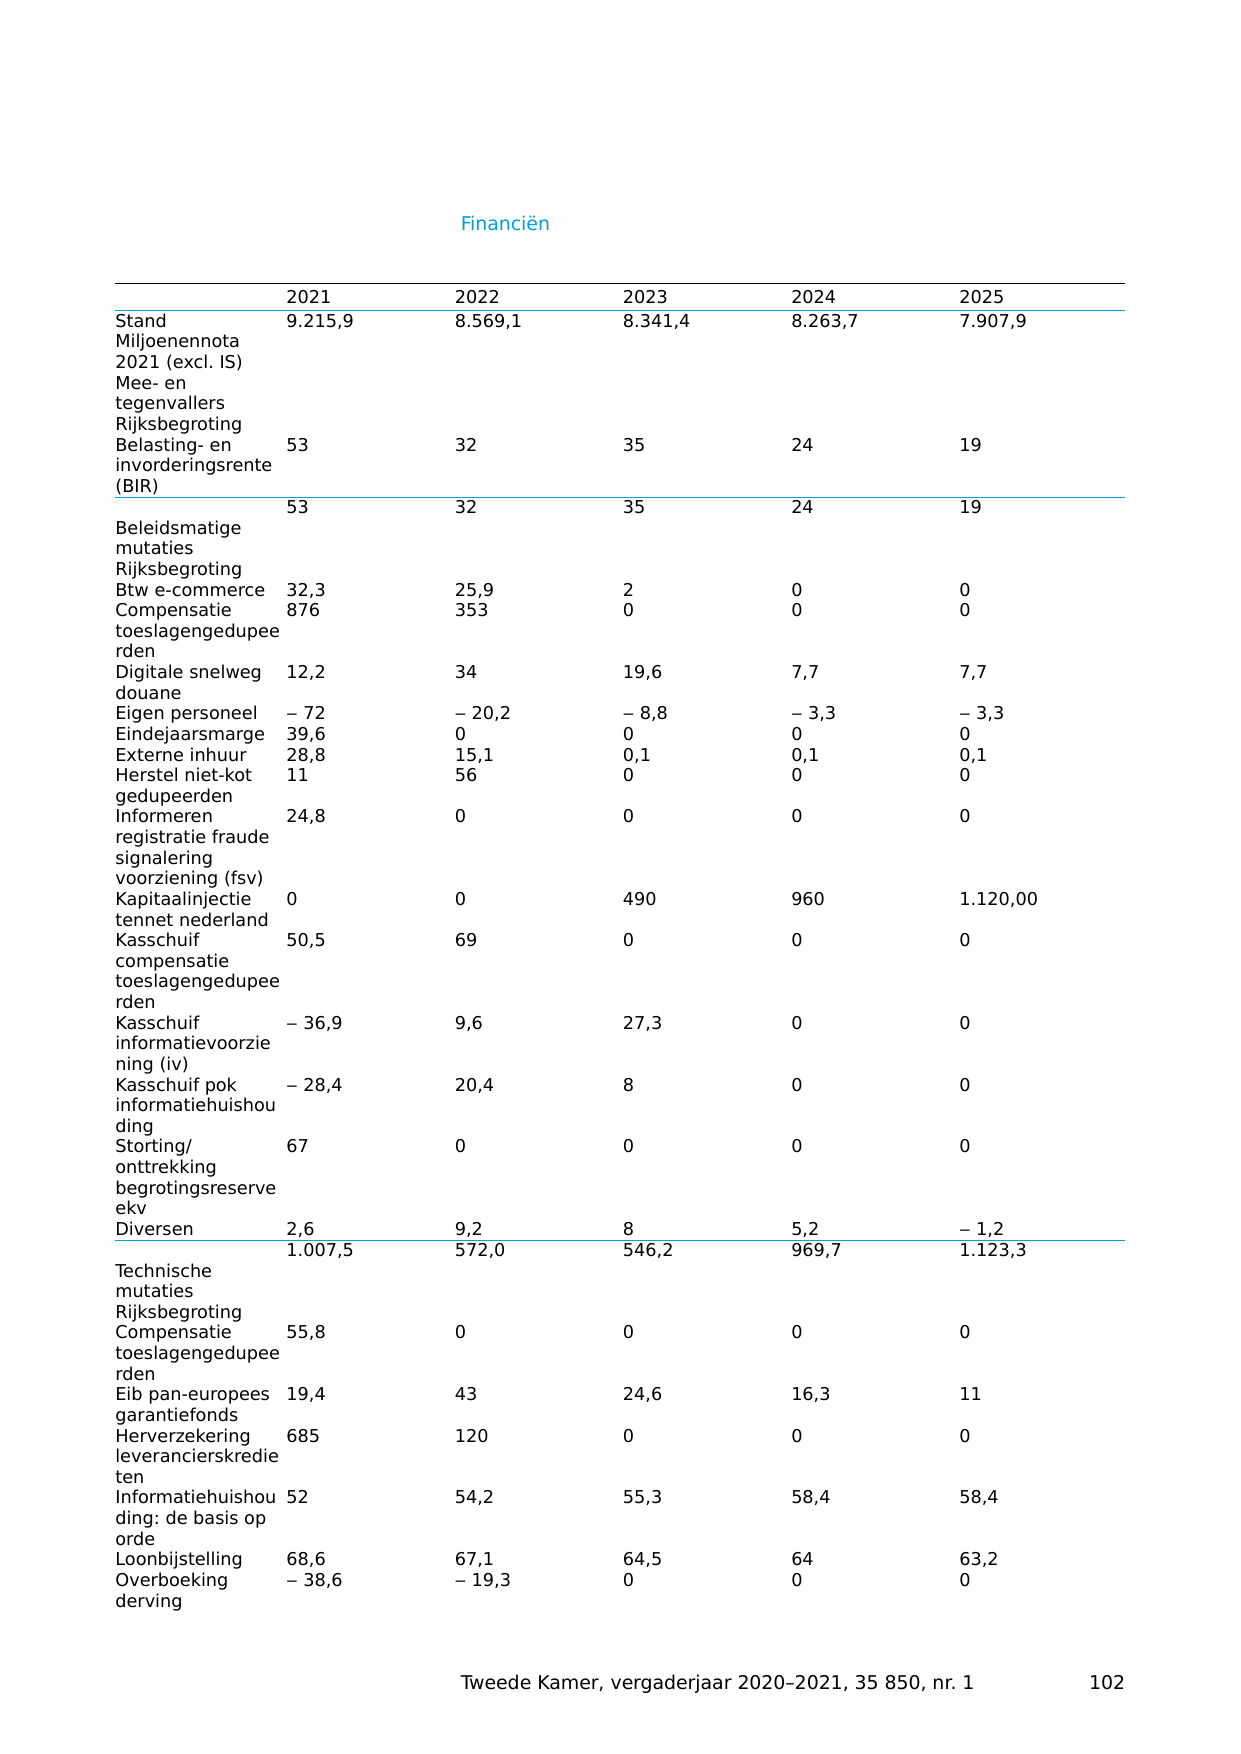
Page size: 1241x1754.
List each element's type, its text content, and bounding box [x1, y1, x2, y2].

table_cell Informatiehuishouding: de basis op orde [115, 1488, 283, 1549]
table_cell [788, 373, 956, 414]
table_cell 53 [283, 498, 452, 518]
table_cell 8.341,4 [620, 311, 788, 373]
table_cell 0 [788, 765, 956, 806]
table_cell 2025 [956, 284, 1125, 310]
table_cell 0 [620, 600, 788, 662]
table_cell 7,7 [788, 662, 956, 703]
table_cell Beleidsmatige mutaties [115, 518, 283, 559]
table_cell 24,6 [620, 1384, 788, 1426]
table_cell 0 [788, 1323, 956, 1384]
table_cell [115, 1241, 283, 1261]
table_cell ‒ 3,3 [788, 703, 956, 724]
table_cell 1.007,5 [283, 1241, 452, 1261]
table_cell [620, 559, 788, 579]
table_cell [956, 559, 1125, 579]
table_cell 1.120,00 [956, 889, 1125, 930]
table_cell 7.907,9 [956, 311, 1125, 373]
table_cell Overboeking derving [115, 1570, 283, 1611]
table_cell 0 [956, 1570, 1125, 1611]
table_cell 490 [620, 889, 788, 930]
table_cell 54,2 [452, 1488, 620, 1549]
table_cell 0 [956, 765, 1125, 806]
table_cell 0 [452, 1136, 620, 1219]
table_cell 11 [283, 765, 452, 806]
table_cell 0 [620, 1136, 788, 1219]
table_cell 0 [956, 1323, 1125, 1384]
table_cell [620, 1261, 788, 1302]
table_cell 0 [788, 1136, 956, 1219]
table_cell Herverzekering leverancierskredieten [115, 1426, 283, 1487]
table_cell 9.215,9 [283, 311, 452, 373]
table_cell 876 [283, 600, 452, 662]
table_cell 19 [956, 498, 1125, 518]
table_cell 0 [452, 806, 620, 889]
table_cell 9,2 [452, 1219, 620, 1239]
table_cell ‒ 20,2 [452, 703, 620, 724]
table_cell 0 [788, 1075, 956, 1136]
table_cell 20,4 [452, 1075, 620, 1136]
table_cell Stand Miljoenennota 2021 (excl. IS) [115, 311, 283, 373]
table_cell 2022 [452, 284, 620, 310]
table_cell 0 [956, 1075, 1125, 1136]
table_cell [788, 559, 956, 579]
table_cell 0 [956, 1136, 1125, 1219]
table_cell Compensatie toeslagengedupeerden [115, 600, 283, 662]
table_cell ‒ 1,2 [956, 1219, 1125, 1239]
table_cell 0 [956, 806, 1125, 889]
table_cell Rijksbegroting [115, 414, 283, 434]
table_cell Kasschuif informatievoorziening (iv) [115, 1013, 283, 1074]
table_cell 55,3 [620, 1488, 788, 1549]
table_cell 16,3 [788, 1384, 956, 1426]
table_cell 68,6 [283, 1549, 452, 1570]
table_cell 24 [788, 435, 956, 496]
table_cell 546,2 [620, 1241, 788, 1261]
table_cell 19,6 [620, 662, 788, 703]
table_cell Loonbijstelling [115, 1549, 283, 1570]
table_cell Eindejaarsmarge [115, 724, 283, 744]
table_cell Digitale snelweg douane [115, 662, 283, 703]
table_cell 0 [788, 724, 956, 744]
table_cell 0 [956, 930, 1125, 1013]
table_cell 19,4 [283, 1384, 452, 1426]
table_cell 0 [620, 806, 788, 889]
table_cell 0 [788, 1013, 956, 1074]
table_cell 35 [620, 498, 788, 518]
table_cell [115, 284, 283, 310]
table_cell [788, 1302, 956, 1322]
table_cell 25,9 [452, 580, 620, 600]
table_cell 32 [452, 435, 620, 496]
table_cell Eib pan-europees garantiefonds [115, 1384, 283, 1426]
table_cell 0 [283, 889, 452, 930]
table_cell 8 [620, 1075, 788, 1136]
table_cell 2024 [788, 284, 956, 310]
table_cell Kasschuif pok informatiehuishouding [115, 1075, 283, 1136]
table_cell 0,1 [788, 745, 956, 765]
table_cell 0 [788, 600, 956, 662]
table_cell [452, 518, 620, 559]
table_cell 52 [283, 1488, 452, 1549]
table_cell Technische mutaties [115, 1261, 283, 1302]
table_cell 0 [620, 765, 788, 806]
table_cell Rijksbegroting [115, 559, 283, 579]
table_cell [620, 518, 788, 559]
table_cell [283, 373, 452, 414]
table_cell 685 [283, 1426, 452, 1487]
table_cell [452, 559, 620, 579]
table_cell 35 [620, 435, 788, 496]
table_cell [452, 414, 620, 434]
table_cell Kapitaalinjectie tennet nederland [115, 889, 283, 930]
table_cell 0 [788, 1570, 956, 1611]
table_cell 64,5 [620, 1549, 788, 1570]
table_cell 0 [956, 580, 1125, 600]
table_cell ‒ 3,3 [956, 703, 1125, 724]
table_cell Kasschuif compensatie toeslagengedupeerden [115, 930, 283, 1013]
table_cell [283, 518, 452, 559]
table_cell [620, 1302, 788, 1322]
table_cell [788, 1261, 956, 1302]
table_cell [620, 414, 788, 434]
table_cell 5,2 [788, 1219, 956, 1239]
table_cell 0,1 [956, 745, 1125, 765]
table_cell 56 [452, 765, 620, 806]
table_cell Btw e-commerce [115, 580, 283, 600]
table_cell [452, 1302, 620, 1322]
table_cell 27,3 [620, 1013, 788, 1074]
table_cell 2 [620, 580, 788, 600]
table_cell 8 [620, 1219, 788, 1239]
table_cell 0 [452, 1323, 620, 1384]
table_cell [788, 414, 956, 434]
table_cell 67 [283, 1136, 452, 1219]
table_cell ‒ 28,4 [283, 1075, 452, 1136]
table_cell ‒ 8,8 [620, 703, 788, 724]
table_cell [788, 518, 956, 559]
table_cell 120 [452, 1426, 620, 1487]
table_cell 0 [620, 1323, 788, 1384]
table_cell 0 [956, 600, 1125, 662]
table_cell 353 [452, 600, 620, 662]
table_cell 0 [788, 930, 956, 1013]
table_cell 0 [452, 889, 620, 930]
table_cell 7,7 [956, 662, 1125, 703]
table_cell 2,6 [283, 1219, 452, 1239]
table_cell 0 [956, 724, 1125, 744]
table_cell 0 [620, 1426, 788, 1487]
table_cell 1.123,3 [956, 1241, 1125, 1261]
table_cell 0 [956, 1013, 1125, 1074]
table_cell Belasting- en invorderingsrente (BIR) [115, 435, 283, 496]
table_cell [283, 414, 452, 434]
table_cell 24 [788, 498, 956, 518]
table_cell Compensatie toeslagengedupeerden [115, 1323, 283, 1384]
table_cell 0 [452, 724, 620, 744]
table_cell 64 [788, 1549, 956, 1570]
table_cell 28,8 [283, 745, 452, 765]
table_cell [452, 373, 620, 414]
table_cell 9,6 [452, 1013, 620, 1074]
table_cell Diversen [115, 1219, 283, 1239]
table_cell [956, 1261, 1125, 1302]
table_cell 32 [452, 498, 620, 518]
table_cell 0,1 [620, 745, 788, 765]
table_cell 0 [620, 930, 788, 1013]
table_cell [620, 373, 788, 414]
table_cell 0 [788, 580, 956, 600]
table_cell 58,4 [788, 1488, 956, 1549]
table_cell 24,8 [283, 806, 452, 889]
table_cell 0 [788, 1426, 956, 1487]
table_cell [956, 1302, 1125, 1322]
title Financiën [461, 213, 1125, 235]
table_cell [283, 559, 452, 579]
table_cell 2021 [283, 284, 452, 310]
table_cell Mee- en tegenvallers [115, 373, 283, 414]
table_cell [956, 518, 1125, 559]
table_cell Rijksbegroting [115, 1302, 283, 1322]
table_cell 50,5 [283, 930, 452, 1013]
table_cell 67,1 [452, 1549, 620, 1570]
table_cell 0 [620, 1570, 788, 1611]
table_cell Informeren registratie fraude signalering voorziening (fsv) [115, 806, 283, 889]
table_cell 2023 [620, 284, 788, 310]
table_cell 0 [620, 724, 788, 744]
table_cell 12,2 [283, 662, 452, 703]
table_cell 58,4 [956, 1488, 1125, 1549]
table_cell 55,8 [283, 1323, 452, 1384]
table_cell 53 [283, 435, 452, 496]
table_cell 69 [452, 930, 620, 1013]
table_cell Storting/onttrekking begrotingsreserve ekv [115, 1136, 283, 1219]
table_cell [956, 414, 1125, 434]
table_cell 8.569,1 [452, 311, 620, 373]
table_cell 11 [956, 1384, 1125, 1426]
table_cell 8.263,7 [788, 311, 956, 373]
table_cell [956, 373, 1125, 414]
table_cell Herstel niet-kot gedupeerden [115, 765, 283, 806]
table_cell 15,1 [452, 745, 620, 765]
table_cell 969,7 [788, 1241, 956, 1261]
table_header IXB FINANCIËN: UITGAVEN [115, 258, 1125, 283]
table_cell 39,6 [283, 724, 452, 744]
table_cell 572,0 [452, 1241, 620, 1261]
table_cell [283, 1261, 452, 1302]
table_cell [283, 1302, 452, 1322]
table_cell ‒ 38,6 [283, 1570, 452, 1611]
table_cell [452, 1261, 620, 1302]
table_cell [115, 498, 283, 518]
table_cell Externe inhuur [115, 745, 283, 765]
table_cell 960 [788, 889, 956, 930]
table_cell 32,3 [283, 580, 452, 600]
table_cell 0 [788, 806, 956, 889]
table_cell ‒ 72 [283, 703, 452, 724]
table_cell 63,2 [956, 1549, 1125, 1570]
table_cell 43 [452, 1384, 620, 1426]
table_cell ‒ 19,3 [452, 1570, 620, 1611]
table_cell 19 [956, 435, 1125, 496]
table_cell 34 [452, 662, 620, 703]
table_cell ‒ 36,9 [283, 1013, 452, 1074]
table_cell 0 [956, 1426, 1125, 1487]
table_cell Eigen personeel [115, 703, 283, 724]
